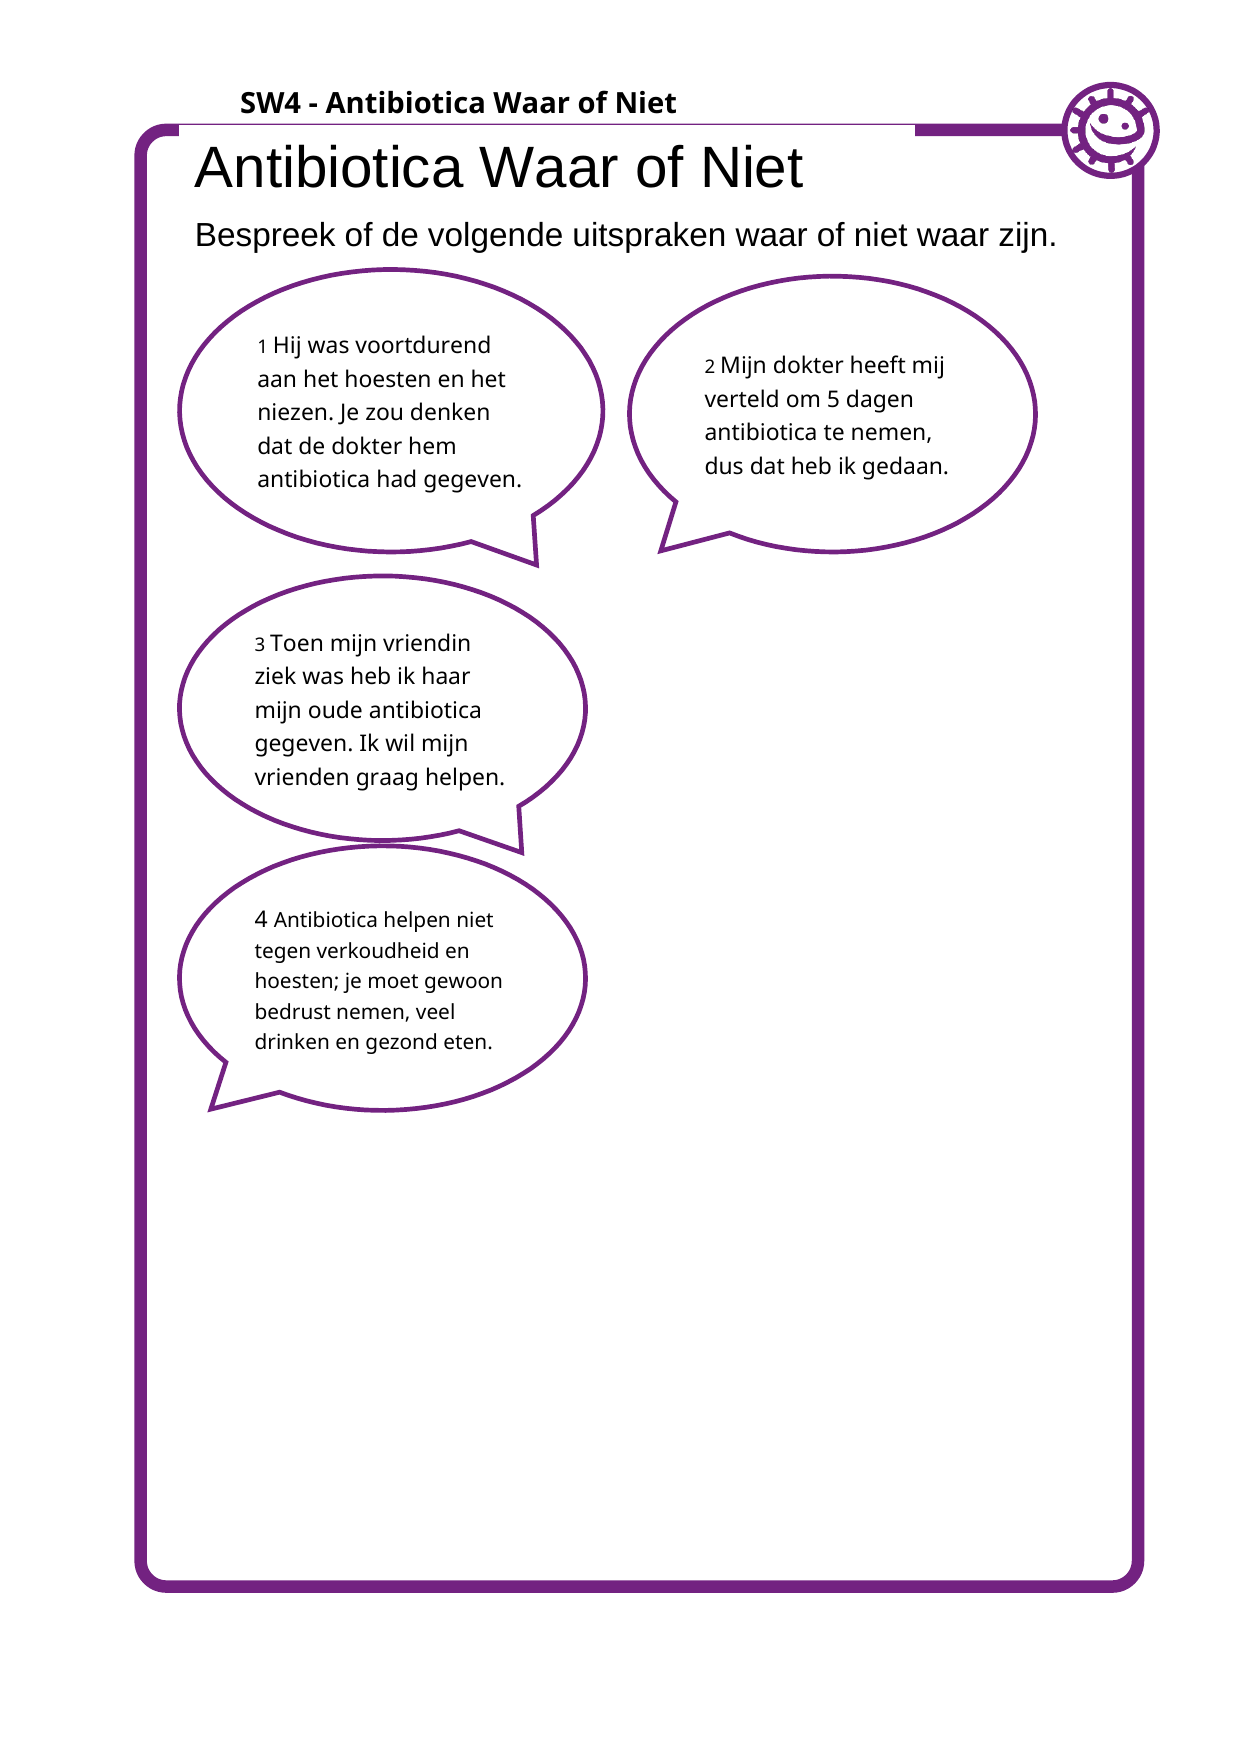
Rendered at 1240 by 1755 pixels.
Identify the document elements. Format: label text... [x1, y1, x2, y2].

text Bespreek of de volgende uitspraken waar of niet waar zijn. [194, 214, 1061, 253]
subtitle SW4 - Antibiotica Waar of Niet waar? [240, 82, 732, 116]
text Antibiotica Waar of Niet waar [194, 133, 900, 198]
